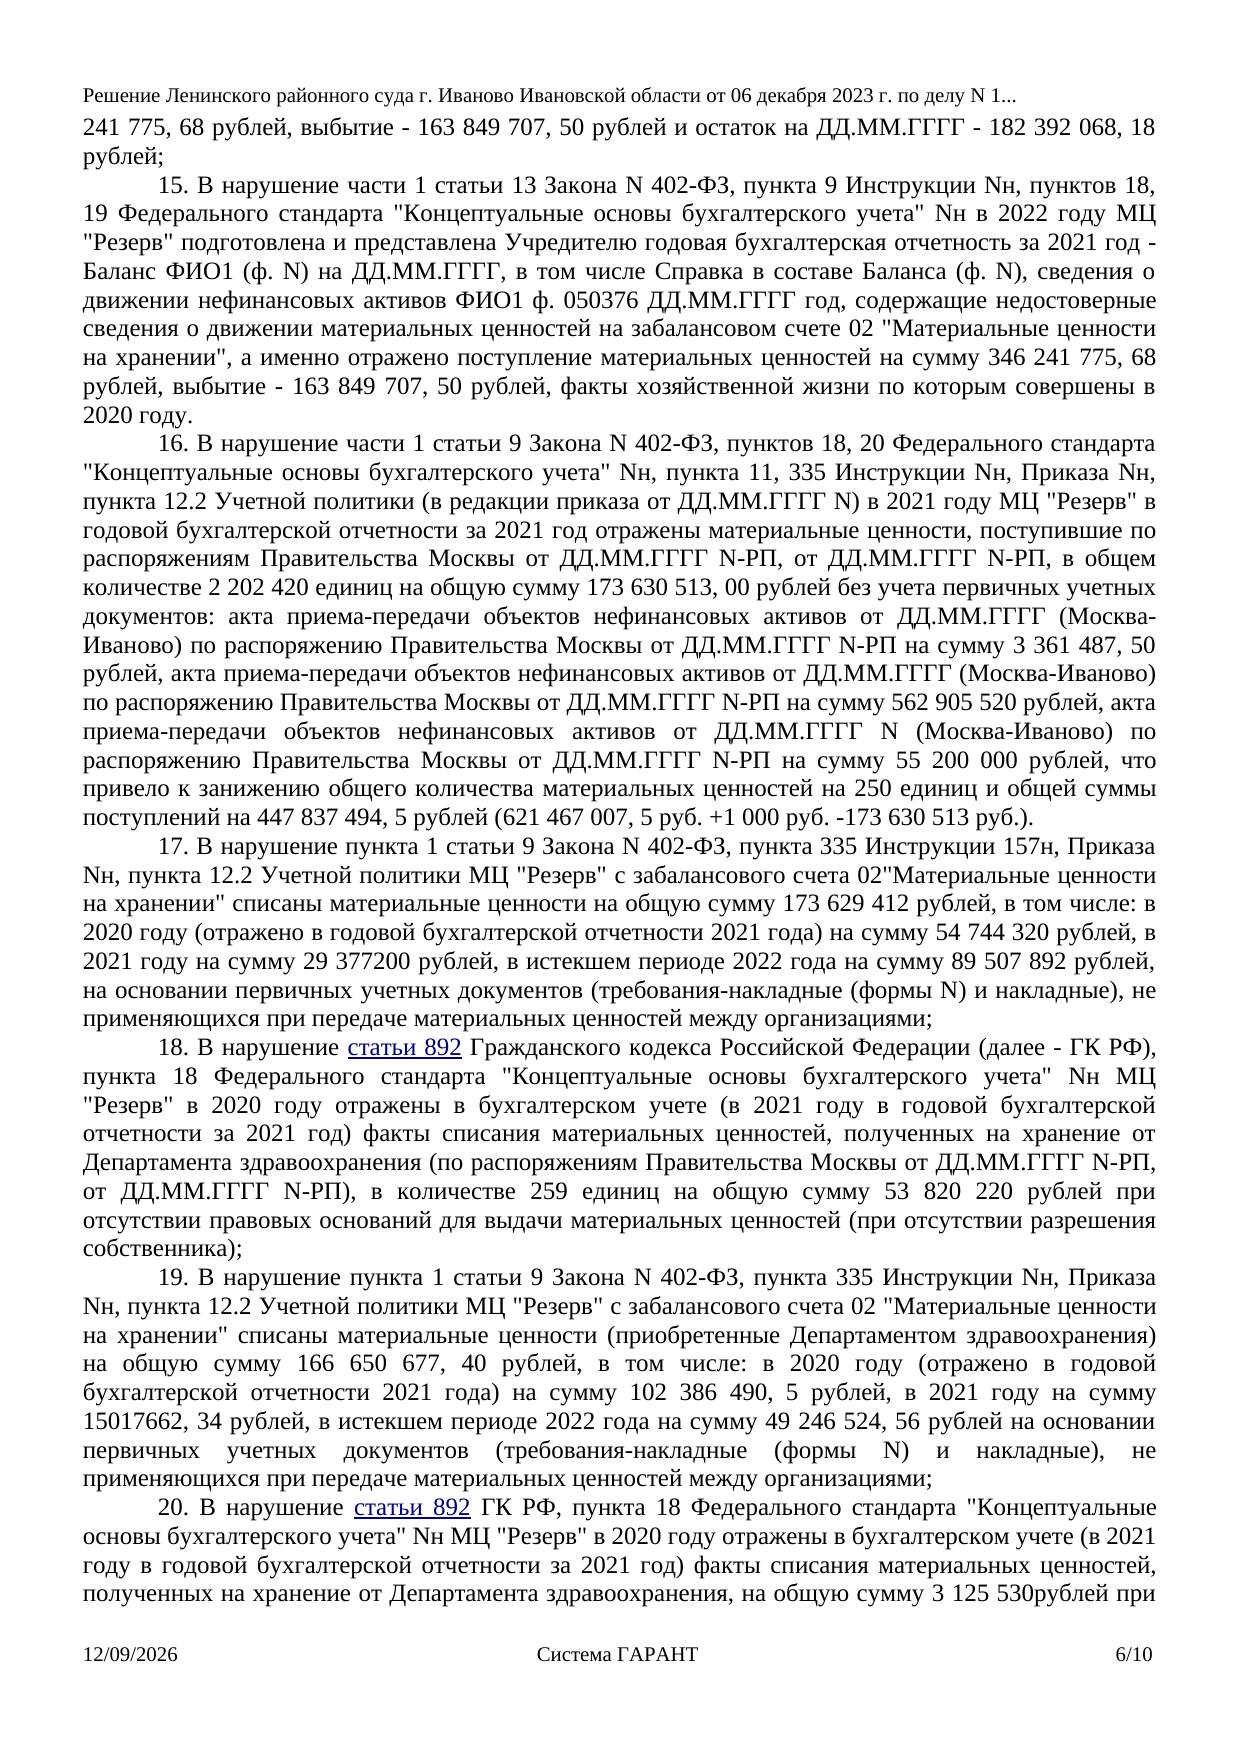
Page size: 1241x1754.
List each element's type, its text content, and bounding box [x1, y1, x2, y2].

text 15. В нарушение части 1 статьи 13 Закона N 402-ФЗ, пункта 9 Инструкции Nн, пунктов 18, 19 Федерального стандарта "Концептуальные основы бухгалтерского учета" Nн в 2022 году МЦ "Резерв" подготовлена и представлена Учредителю годовая бухгалтерская отчетность за 2021 год - Баланс ФИО1 (ф. N) на ДД.ММ.ГГГГ, в том числе Справка в составе Баланса (ф. N), сведения о движении нефинансовых активов ФИО1 ф. 050376 ДД.ММ.ГГГГ год, содержащие недостоверные сведения о движении материальных ценностей на забалансовом счете 02 "Материальные ценности на хранении", а именно отражено поступление материальных ценностей на сумму 346 241 775, 68 рублей, выбытие - 163 849 707, 50 рублей, факты хозяйственной жизни по которым совершены в 2020 году. [83, 170, 1157, 428]
text 18. В нарушение статьи 892 Гражданского кодекса Российской Федерации (далее - ГК РФ), пункта 18 Федерального стандарта "Концептуальные основы бухгалтерского учета" Nн МЦ "Резерв" в 2020 году отражены в бухгалтерском учете (в 2021 году в годовой бухгалтерской отчетности за 2021 год) факты списания материальных ценностей, полученных на хранение от Департамента здравоохранения (по распоряжениям Правительства Москвы от ДД.ММ.ГГГГ N-РП, от ДД.ММ.ГГГГ N-РП), в количестве 259 единиц на общую сумму 53 820 220 рублей при отсутствии правовых оснований для выдачи материальных ценностей (при отсутствии разрешения собственника); [83, 1032, 1157, 1262]
text 241 775, 68 рублей, выбытие - 163 849 707, 50 рублей и остаток на ДД.ММ.ГГГГ - 182 392 068, 18 рублей; [83, 112, 1157, 170]
text 16. В нарушение части 1 статьи 9 Закона N 402-ФЗ, пунктов 18, 20 Федерального стандарта "Концептуальные основы бухгалтерского учета" Nн, пункта 11, 335 Инструкции Nн, Приказа Nн, пункта 12.2 Учетной политики (в редакции приказа от ДД.ММ.ГГГГ N) в 2021 году МЦ "Резерв" в годовой бухгалтерской отчетности за 2021 год отражены материальные ценности, поступившие по распоряжениям Правительства Москвы от ДД.ММ.ГГГГ N-РП, от ДД.ММ.ГГГГ N-РП, в общем количестве 2 202 420 единиц на общую сумму 173 630 513, 00 рублей без учета первичных учетных документов: акта приема-передачи объектов нефинансовых активов от ДД.ММ.ГГГГ (Москва-Иваново) по распоряжению Правительства Москвы от ДД.ММ.ГГГГ N-РП на сумму 3 361 487, 50 рублей, акта приема-передачи объектов нефинансовых активов от ДД.ММ.ГГГГ (Москва-Иваново) по распоряжению Правительства Москвы от ДД.ММ.ГГГГ N-РП на сумму 562 905 520 рублей, акта приема-передачи объектов нефинансовых активов от ДД.ММ.ГГГГ N (Москва-Иваново) по распоряжению Правительства Москвы от ДД.ММ.ГГГГ N-РП на сумму 55 200 000 рублей, что привело к занижению общего количества материальных ценностей на 250 единиц и общей суммы поступлений на 447 837 494, 5 рублей (621 467 007, 5 руб. +1 000 руб. -173 630 513 руб.). [83, 428, 1157, 831]
text 20. В нарушение статьи 892 ГК РФ, пункта 18 Федерального стандарта "Концептуальные основы бухгалтерского учета" Nн МЦ "Резерв" в 2020 году отражены в бухгалтерском учете (в 2021 году в годовой бухгалтерской отчетности за 2021 год) факты списания материальных ценностей, полученных на хранение от Департамента здравоохранения, на общую сумму 3 125 530рублей при [83, 1492, 1157, 1607]
text 19. В нарушение пункта 1 статьи 9 Закона N 402-ФЗ, пункта 335 Инструкции Nн, Приказа Nн, пункта 12.2 Учетной политики МЦ "Резерв" с забалансового счета 02 "Материальные ценности на хранении" списаны материальные ценности (приобретенные Департаментом здравоохранения) на общую сумму 166 650 677, 40 рублей, в том числе: в 2020 году (отражено в годовой бухгалтерской отчетности 2021 года) на сумму 102 386 490, 5 рублей, в 2021 году на сумму 15017662, 34 рублей, в истекшем периоде 2022 года на сумму 49 246 524, 56 рублей на основании первичных учетных документов (требования-накладные (формы N) и накладные), не применяющихся при передаче материальных ценностей между организациями; [83, 1262, 1157, 1492]
text 17. В нарушение пункта 1 статьи 9 Закона N 402-ФЗ, пункта 335 Инструкции 157н, Приказа Nн, пункта 12.2 Учетной политики МЦ "Резерв" с забалансового счета 02"Материальные ценности на хранении" списаны материальные ценности на общую сумму 173 629 412 рублей, в том числе: в 2020 году (отражено в годовой бухгалтерской отчетности 2021 года) на сумму 54 744 320 рублей, в 2021 году на сумму 29 377200 рублей, в истекшем периоде 2022 года на сумму 89 507 892 рублей, на основании первичных учетных документов (требования-накладные (формы N) и накладные), не применяющихся при передаче материальных ценностей между организациями; [83, 831, 1157, 1032]
